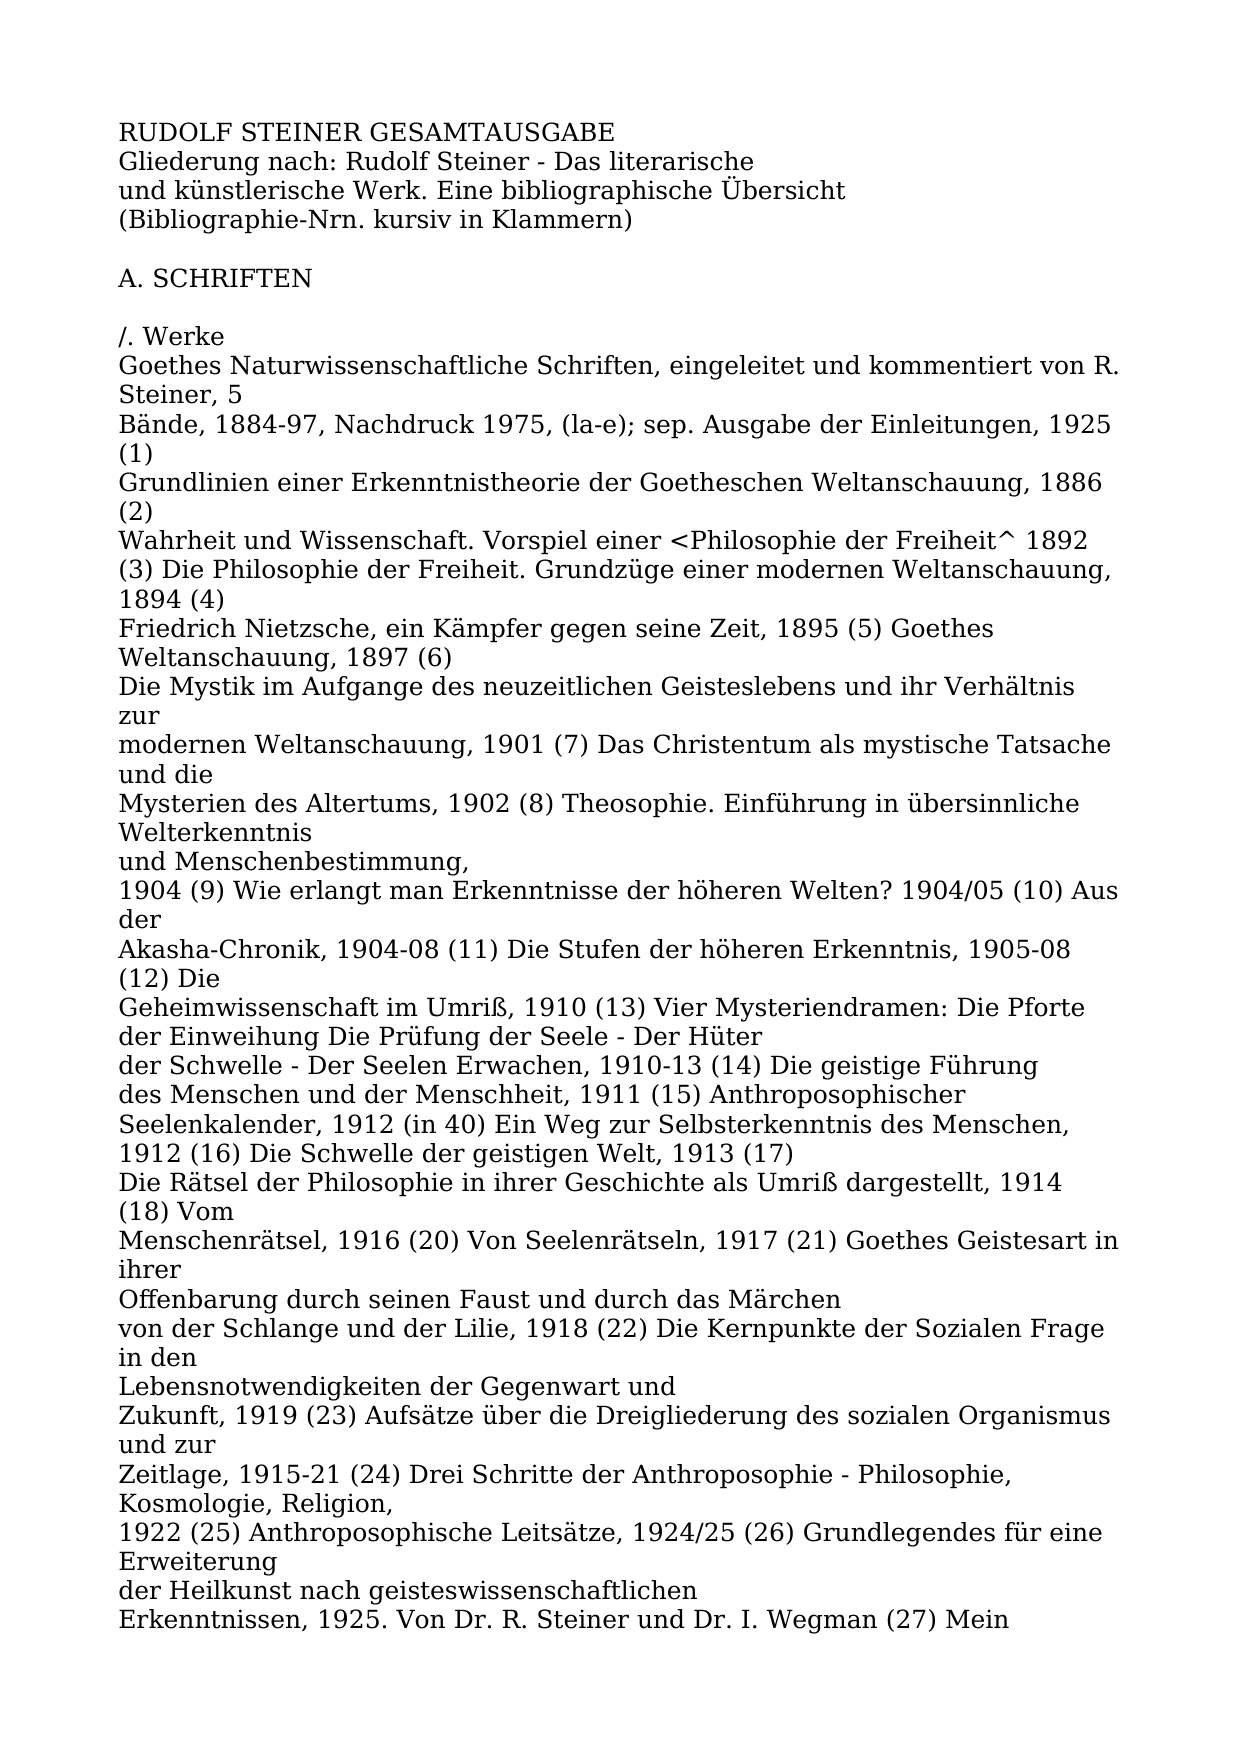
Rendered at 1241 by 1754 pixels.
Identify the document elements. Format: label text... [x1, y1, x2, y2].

text von der Schlange und der Lilie, 1918 (22) Die Kernpunkte der Sozialen Frage in den [118, 1314, 1122, 1372]
text Geheimwissenschaft im Umriß, 1910 (13) Vier Mysteriendramen: Die Pforte der Einweihung Die Prüfung der Seele - Der Hüter [118, 993, 1122, 1051]
text 1912 (16) Die Schwelle der geistigen Welt, 1913 (17) [118, 1139, 1122, 1168]
text Seelenkalender, 1912 (in 40) Ein Weg zur Selbsterkenntnis des Menschen, [118, 1110, 1122, 1139]
text 1904 (9) Wie erlangt man Erkenntnisse der höheren Welten? 1904/05 (10) Aus der [118, 876, 1122, 935]
text Die Rätsel der Philosophie in ihrer Geschichte als Umriß dargestellt, 1914 (18) Vom [118, 1168, 1122, 1226]
text (Bibliographie-Nrn. kursiv in Klammern) [118, 206, 1122, 235]
text Bände, 1884-97, Nachdruck 1975, (la-e); sep. Ausgabe der Einleitungen, 1925 (1) [118, 410, 1122, 468]
text Erkenntnissen, 1925. Von Dr. R. Steiner und Dr. I. Wegman (27) Mein [118, 1606, 1122, 1635]
text modernen Weltanschauung, 1901 (7) Das Christentum als mystische Tatsache und die [118, 731, 1122, 789]
text A. SCHRIFTEN [118, 264, 1122, 293]
text Akasha-Chronik, 1904-08 (11) Die Stufen der höheren Erkenntnis, 1905-08 (12) Die [118, 935, 1122, 993]
text Die Mystik im Aufgange des neuzeitlichen Geisteslebens und ihr Verhältnis zur [118, 672, 1122, 731]
text Goethes Naturwissenschaftliche Schriften, eingeleitet und kommentiert von R. Steiner, 5 [118, 351, 1122, 410]
text des Menschen und der Menschheit, 1911 (15) Anthroposophischer [118, 1081, 1122, 1110]
text Wahrheit und Wissenschaft. Vorspiel einer <Philosophie der Freiheit^ 1892 [118, 526, 1122, 556]
text 1922 (25) Anthroposophische Leitsätze, 1924/25 (26) Grundlegendes für eine Erweiterung [118, 1518, 1122, 1576]
text Friedrich Nietzsche, ein Kämpfer gegen seine Zeit, 1895 (5) Goethes Weltanschauung, 1897 (6) [118, 614, 1122, 672]
text RUDOLF STEINER GESAMTAUSGABE [118, 118, 1122, 147]
text /. Werke [118, 322, 1122, 351]
text Mysterien des Altertums, 1902 (8) Theosophie. Einführung in übersinnliche Welterkenntnis [118, 789, 1122, 847]
text Lebensnotwendigkeiten der Gegenwart und [118, 1372, 1122, 1401]
text Zeitlage, 1915-21 (24) Drei Schritte der Anthroposophie - Philosophie, Kosmologie, Religion, [118, 1460, 1122, 1518]
text Zukunft, 1919 (23) Aufsätze über die Dreigliederung des sozialen Organismus und zur [118, 1401, 1122, 1460]
text und künstlerische Werk. Eine bibliographische Übersicht [118, 176, 1122, 206]
text Offenbarung durch seinen Faust und durch das Märchen [118, 1285, 1122, 1314]
text Gliederung nach: Rudolf Steiner - Das literarische [118, 147, 1122, 176]
text Grundlinien einer Erkenntnistheorie der Goetheschen Weltanschauung, 1886 (2) [118, 468, 1122, 526]
text und Menschenbestimmung, [118, 847, 1122, 876]
text der Heilkunst nach geisteswissenschaftlichen [118, 1576, 1122, 1606]
text Menschenrätsel, 1916 (20) Von Seelenrätseln, 1917 (21) Goethes Geistesart in ihrer [118, 1226, 1122, 1285]
text (3) Die Philosophie der Freiheit. Grundzüge einer modernen Weltanschauung, 1894 (4) [118, 556, 1122, 614]
text der Schwelle - Der Seelen Erwachen, 1910-13 (14) Die geistige Führung [118, 1051, 1122, 1081]
